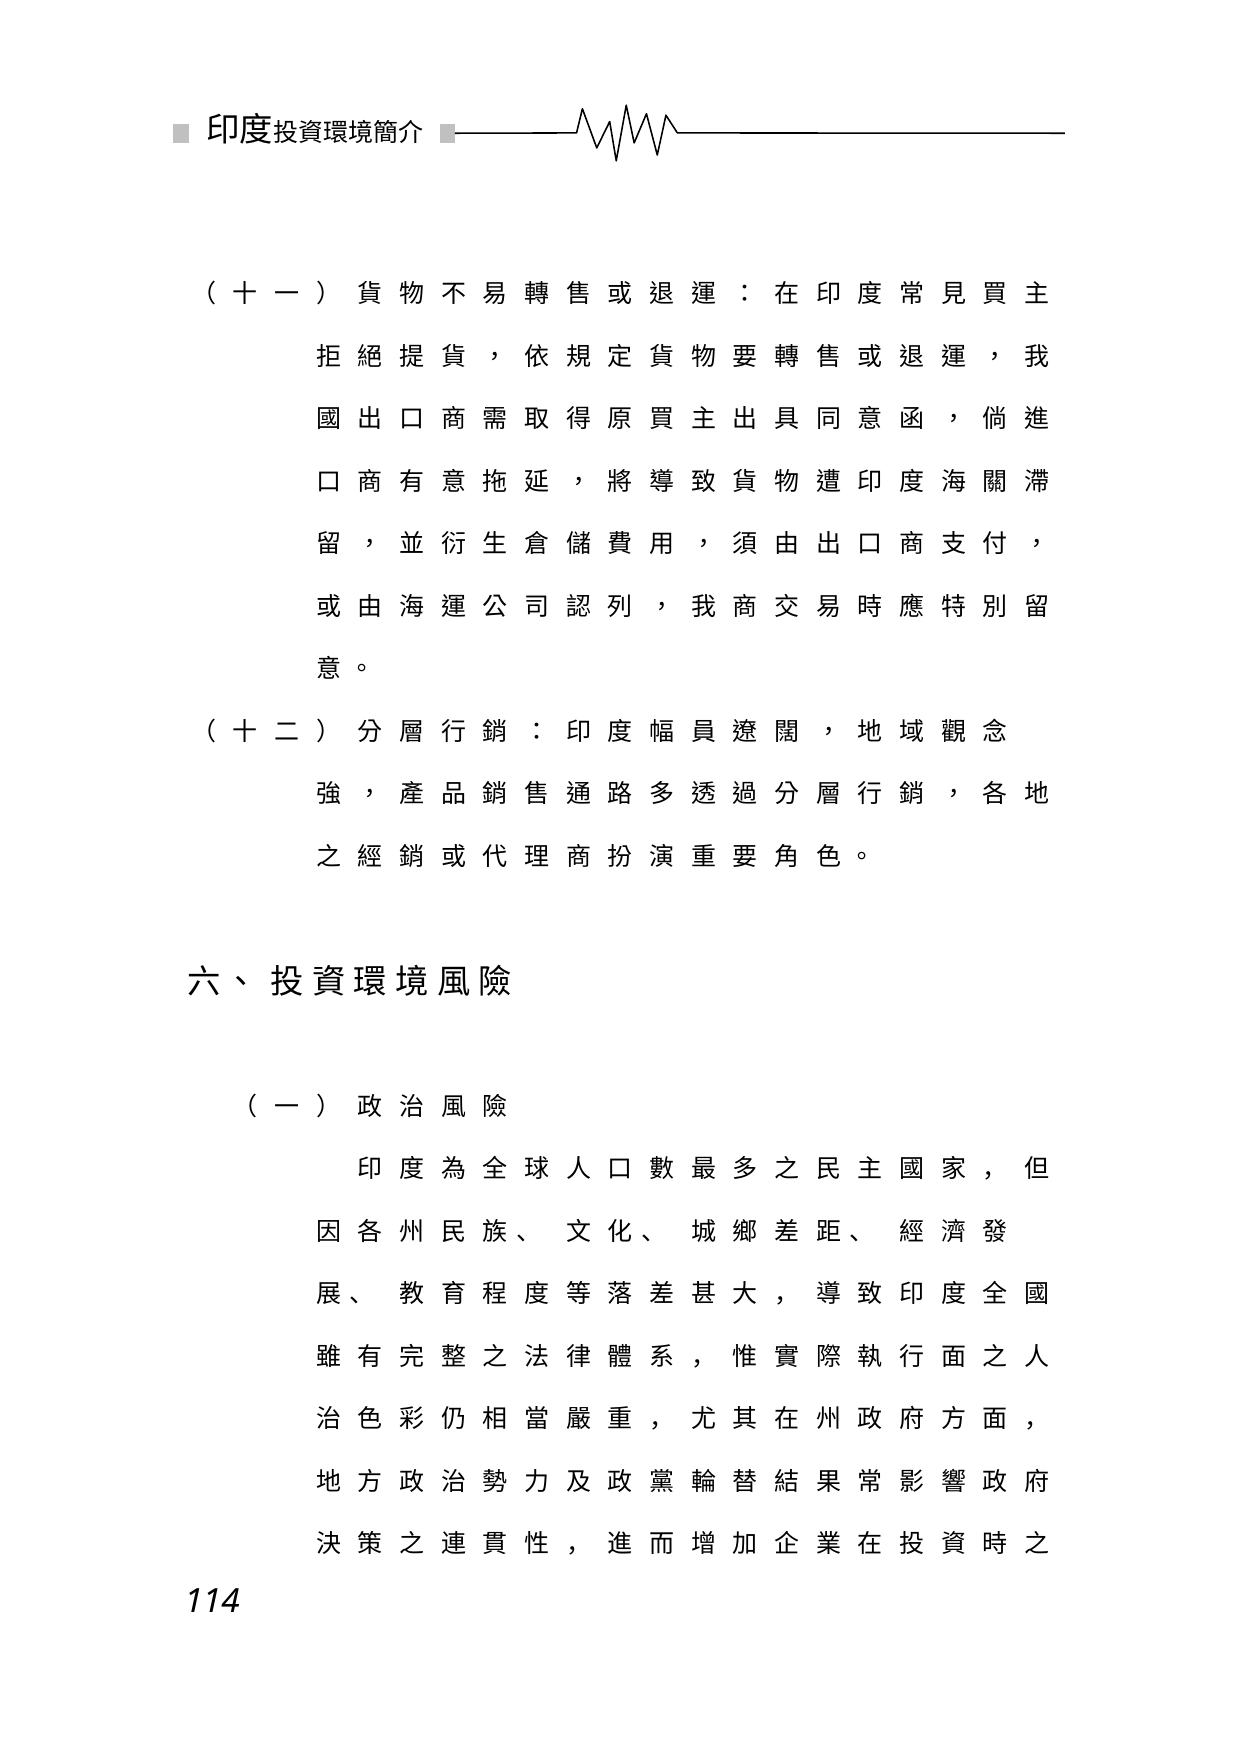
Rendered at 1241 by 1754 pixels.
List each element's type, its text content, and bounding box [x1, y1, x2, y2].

text 印度為全球人口數最多之民主國家，但因各州民族、文化、城鄉差距、經濟發展、教育程度等落差甚大，導致印度全國雖有完整之法律體系，惟實際執行面之人治色彩仍相當嚴重，尤其在州政府方面，地方政治勢力及政黨輪替結果常影響政府決策之連貫性，進而增加企業在投資時之 [281, 1125, 1058, 1563]
text 六、投資環境風險 [183, 938, 1058, 1000]
text （十一）貨物不易轉售或退運：在印度常見買主拒絕提貨，依規定貨物要轉售或退運，我國出口商需取得原買主出具同意函，倘進口商有意拖延，將導致貨物遭印度海關滯留，並衍生倉儲費用，須由出口商支付，或由海運公司認列，我商交易時應特別留意。 [183, 250, 1058, 688]
text （一）政治風險 [207, 1063, 1058, 1125]
text （十二）分層行銷：印度幅員遼闊，地域觀念強，產品銷售通路多透過分層行銷，各地之經銷或代理商扮演重要角色。 [183, 688, 1058, 875]
